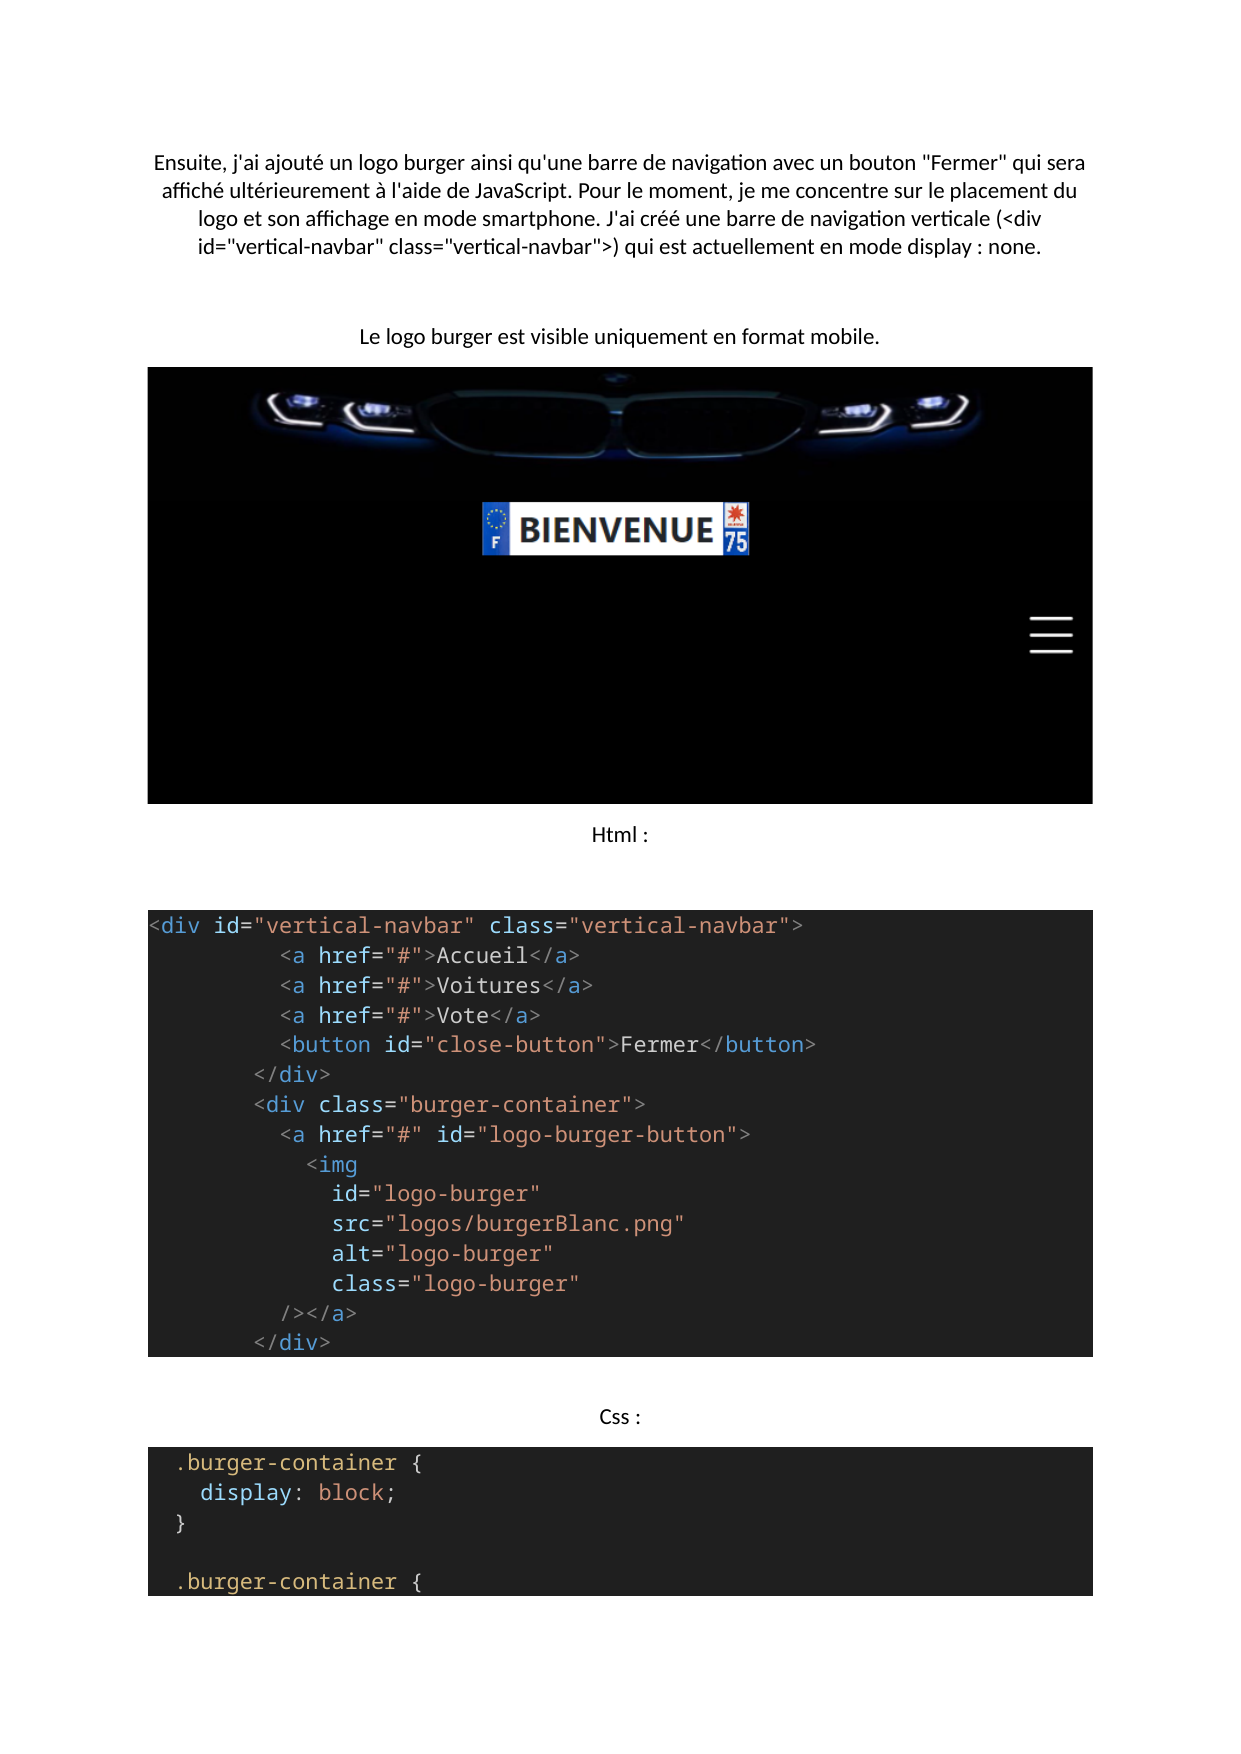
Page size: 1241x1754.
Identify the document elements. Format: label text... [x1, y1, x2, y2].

text .burger-container { [148, 1566, 1093, 1596]
text <div class="burger-container"> [148, 1089, 1093, 1119]
text </div> [148, 1327, 1093, 1357]
text <button id="close-button">Fermer</button> [148, 1029, 1093, 1059]
text } [148, 1506, 1093, 1536]
text <a href="#">Accueil</a> [148, 940, 1093, 970]
text <div id="vertical-navbar" class="vertical-navbar"> [148, 910, 1093, 940]
text <a href="#">Vote</a> [148, 999, 1093, 1029]
text <img [148, 1148, 1093, 1178]
text display: block; [148, 1477, 1093, 1506]
text .burger-container { [148, 1447, 1093, 1477]
text Html : [148, 820, 1093, 848]
text /></a> [148, 1297, 1093, 1327]
text class="logo-burger" [148, 1268, 1093, 1297]
text id="logo-burger" [148, 1178, 1093, 1208]
text Css : [148, 1402, 1093, 1430]
text <a href="#" id="logo-burger-button"> [148, 1119, 1093, 1148]
text alt="logo-burger" [148, 1238, 1093, 1268]
text </div> [148, 1059, 1093, 1089]
text src="logos/burgerBlanc.png" [148, 1208, 1093, 1238]
text <a href="#">Voitures</a> [148, 970, 1093, 999]
text Le logo burger est visible uniquement en format mobile. [148, 322, 1093, 350]
text Ensuite, j'ai ajouté un logo burger ainsi qu'une barre de navigation avec un bouton "Fermer" qui sera affiché ultérieurement à l'aide de JavaScript. Pour le moment, je me concentre sur le placement du logo et son affichage en mode smartphone. J'ai créé une barre de navigation verticale (<div id="vertical-navbar" class="vertical-navbar">) qui est actuellement en mode display : none. [148, 148, 1093, 260]
